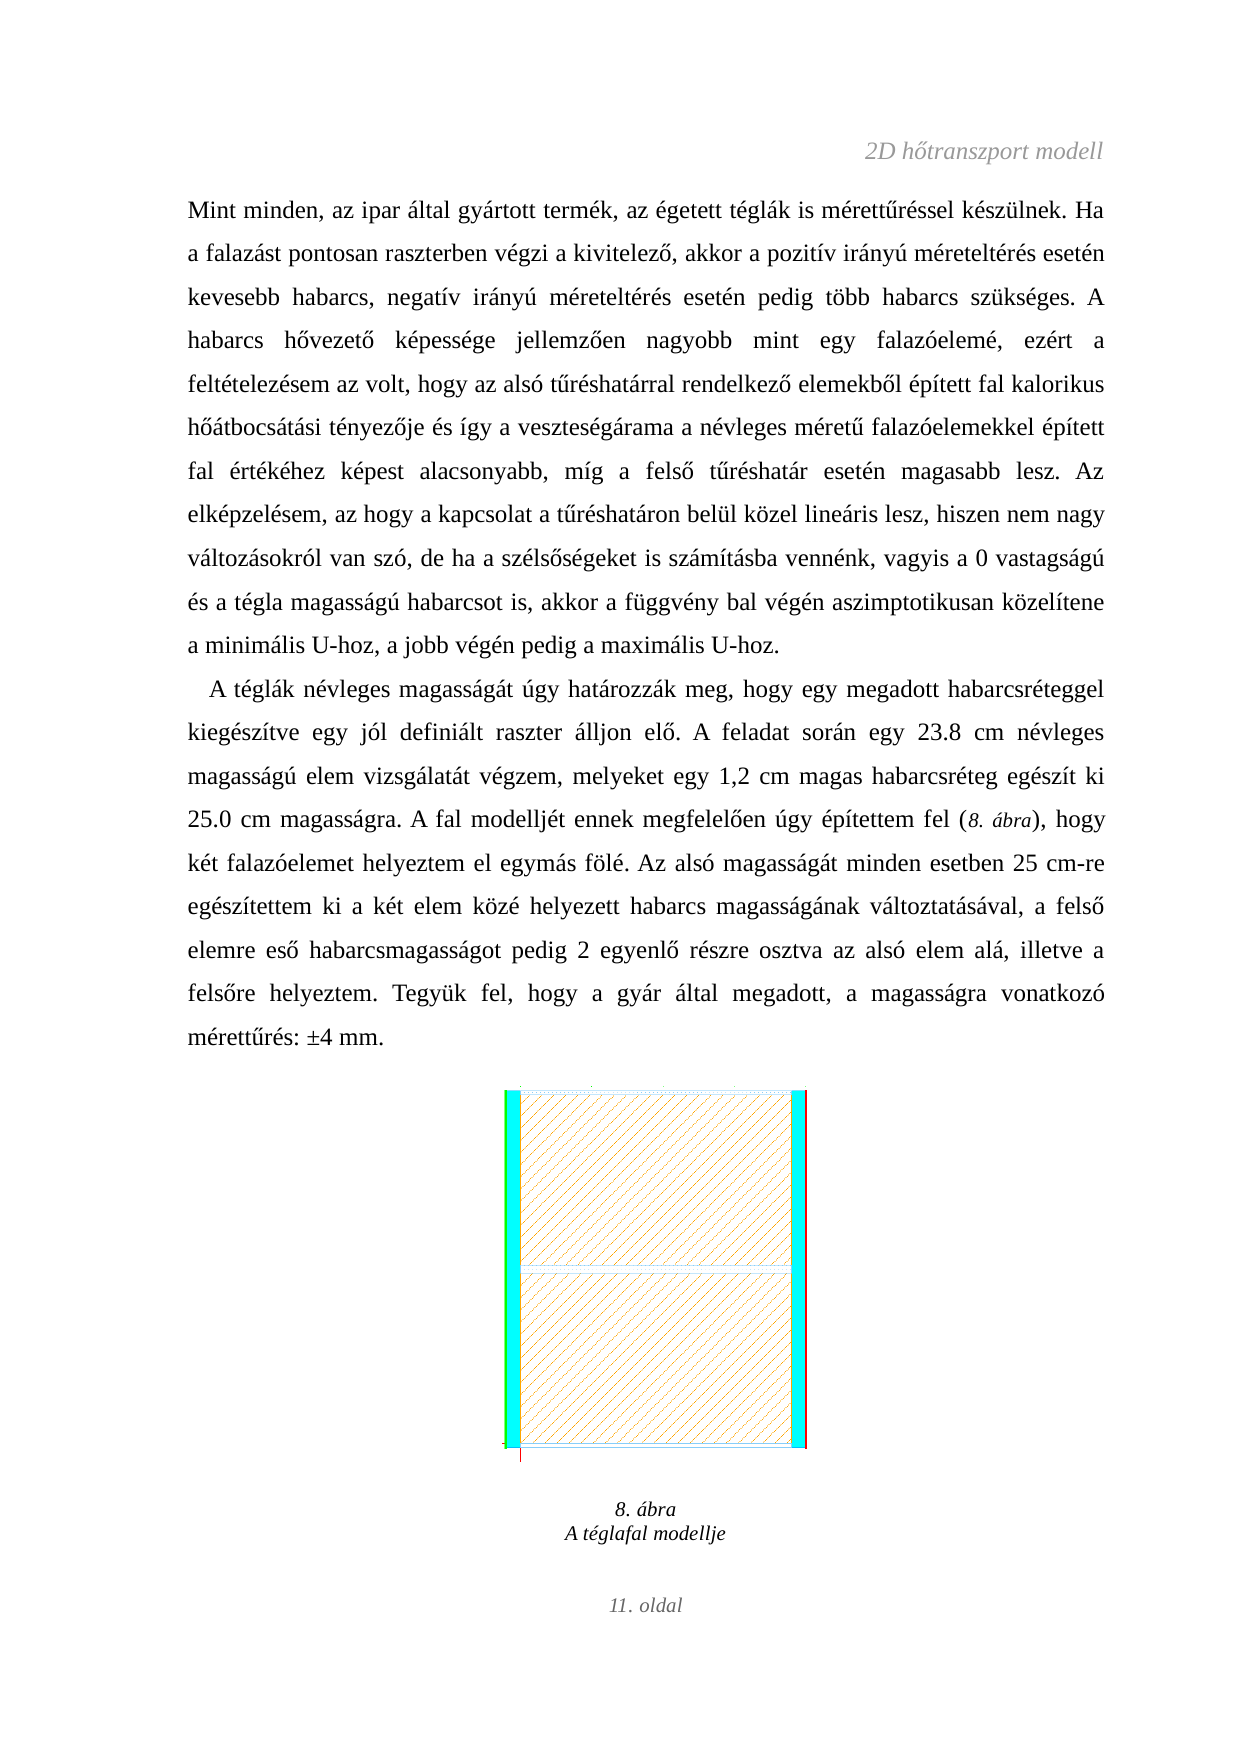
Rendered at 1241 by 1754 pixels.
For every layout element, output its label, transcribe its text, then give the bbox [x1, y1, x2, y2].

text A téglafal modellje [187, 1521, 1106, 1545]
text A téglák névleges magasságát úgy határozzák meg, hogy egy megadott habarcsréteggel kiegészítve egy jól definiált raszter álljon elő. A feladat során egy 23.8 cm névleges magasságú elem vizsgálatát végzem, melyeket egy 1,2 cm magas habarcsréteg egészít ki 25.0 cm magasságra. A fal modelljét ennek megfelelően úgy építettem fel (8. ábra), hogy két falazóelemet helyeztem el egymás fölé. Az alsó magasságát minden esetben 25 cm-re egészítettem ki a két elem közé helyezett habarcs magasságának változtatásával, a felső elemre eső habarcsmagasságot pedig 2 egyenlő részre osztva az alsó elem alá, illetve a felsőre helyeztem. Tegyük fel, hogy a gyár által megadott, a magasságra vonatkozó mérettűrés: ±4 mm. [187, 673, 1106, 1051]
picture [450, 1065, 864, 1483]
text Mint minden, az ipar által gyártott termék, az égetett téglák is mérettűréssel készülnek. Ha a falazást pontosan raszterben végzi a kivitelező, akkor a pozitív irányú méreteltérés esetén kevesebb habarcs, negatív irányú méreteltérés esetén pedig több habarcs szükséges. A habarcs hővezető képessége jellemzően nagyobb mint egy falazóelemé, ezért a feltételezésem az volt, hogy az alsó tűréshatárral rendelkező elemekből épített fal kalorikus hőátbocsátási tényezője és így a veszteségárama a névleges méretű falazóelemekkel épített fal értékéhez képest alacsonyabb, míg a felső tűréshatár esetén magasabb lesz. Az elképzelésem, az hogy a kapcsolat a tűréshatáron belül közel lineáris lesz, hiszen nem nagy változásokról van szó, de ha a szélsőségeket is számításba vennénk, vagyis a 0 vastagságú és a tégla magasságú habarcsot is, akkor a függvény bal végén aszimptotikusan közelítene a minimális U-hoz, a jobb végén pedig a maximális U-hoz. [187, 194, 1106, 659]
text 8. ábra [187, 1497, 1106, 1521]
